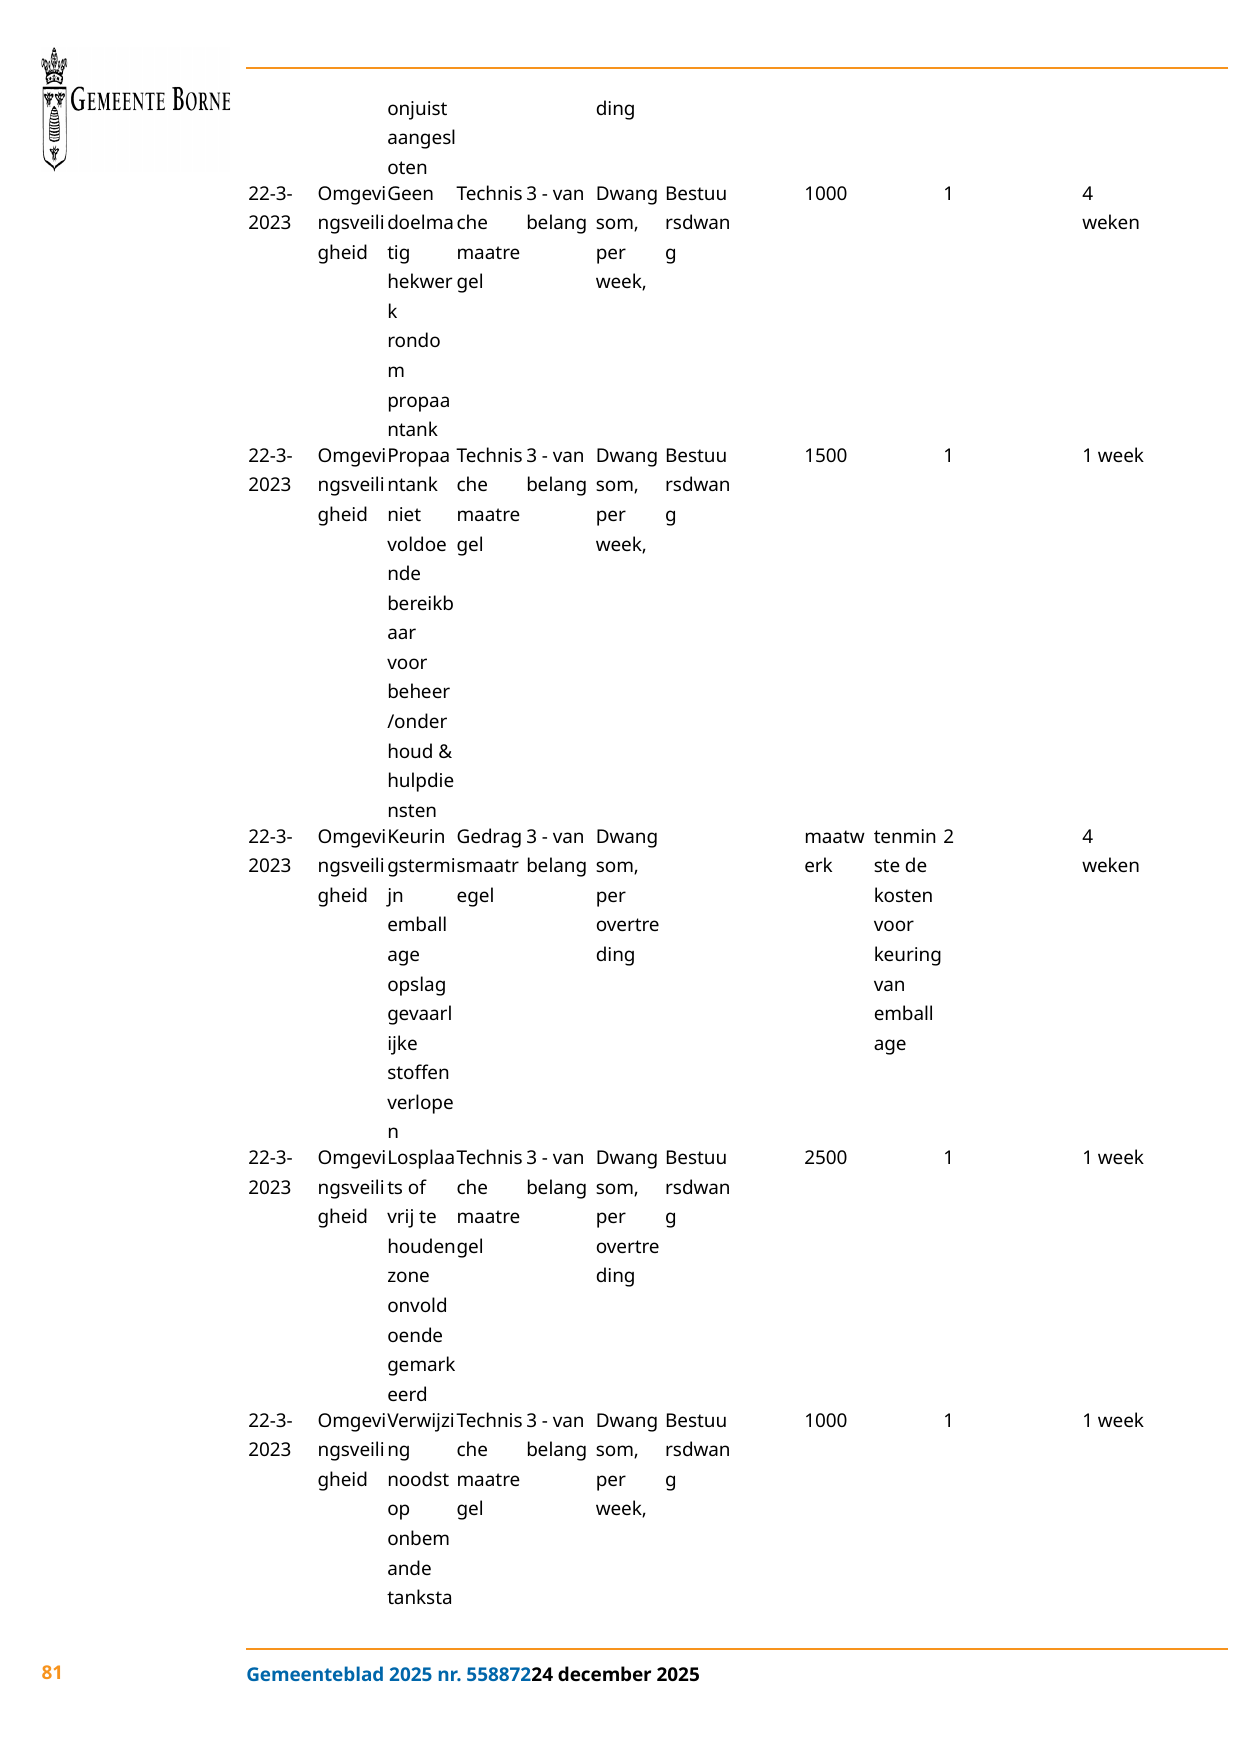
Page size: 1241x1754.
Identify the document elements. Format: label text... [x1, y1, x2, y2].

table_cell 1 [943, 1407, 1013, 1610]
table_cell [735, 1144, 804, 1407]
table_cell [1013, 1407, 1082, 1610]
table_cell 3 - van belang [526, 1407, 596, 1610]
table_cell Losplaats of vrij te houden zone onvoldoende gemarkeerd [387, 1144, 456, 1407]
table_cell 3 - van belang [526, 180, 596, 442]
table_cell Omgevingsveiligheid [318, 180, 387, 442]
table_cell 1 week [1082, 442, 1152, 823]
table_cell 1500 [804, 442, 873, 823]
table_cell Bestuursdwang [665, 1144, 734, 1407]
table_cell Dwangsom, per overtreding [596, 1144, 665, 1407]
table_cell Omgevingsveiligheid [318, 823, 387, 1144]
table_cell Omgevingsveiligheid [318, 1407, 387, 1610]
table_cell Dwangsom, per week, [596, 180, 665, 442]
table_cell [665, 823, 734, 1144]
table_cell 1 week [1082, 1144, 1152, 1407]
table_cell [1013, 1144, 1082, 1407]
table_cell 22-3-2023 [248, 1144, 317, 1407]
table_cell [735, 95, 804, 180]
table_cell Bestuursdwang [665, 1407, 734, 1610]
table_cell 4 weken [1082, 180, 1152, 442]
table_cell ding [596, 95, 665, 180]
table_cell Keuringstermijn emballage opslag gevaarlijke stoffen verlopen [387, 823, 456, 1144]
table_cell [735, 180, 804, 442]
table_cell Technische maatregel [456, 180, 526, 442]
table_cell Dwangsom, per week, [596, 1407, 665, 1610]
table_cell [1013, 823, 1082, 1144]
table_cell [874, 95, 943, 180]
table_cell Technische maatregel [456, 1407, 526, 1610]
table_cell [526, 95, 596, 180]
table_cell 3 - van belang [526, 1144, 596, 1407]
table_cell Verwijzing noodstop onbemande tanksta [387, 1407, 456, 1610]
table_cell [735, 823, 804, 1144]
table_cell [1013, 442, 1082, 823]
table_cell Omgevingsveiligheid [318, 1144, 387, 1407]
table_cell [665, 95, 734, 180]
table_cell 22-3-2023 [248, 823, 317, 1144]
table_cell 1 [943, 442, 1013, 823]
table_cell [943, 95, 1013, 180]
table_cell Dwangsom, per overtreding [596, 823, 665, 1144]
table_cell Gedragsmaatregel [456, 823, 526, 1144]
table_cell 4 weken [1082, 823, 1152, 1144]
table_cell 1 week [1082, 1407, 1152, 1610]
table_cell Bestuursdwang [665, 180, 734, 442]
table_cell Propaantank niet voldoende bereikbaar voor beheer/onderhoud & hulpdiensten [387, 442, 456, 823]
picture [41, 47, 231, 172]
table_cell 22-3-2023 [248, 1407, 317, 1610]
table_cell 2 [943, 823, 1013, 1144]
table_cell [804, 95, 873, 180]
table_cell 2500 [804, 1144, 873, 1407]
table_cell Omgevingsveiligheid [318, 442, 387, 823]
table_cell maatwerk [804, 823, 873, 1144]
table_cell [874, 1407, 943, 1610]
table_cell 3 - van belang [526, 442, 596, 823]
table_cell tenminste de kosten voor keuring van emballage [874, 823, 943, 1144]
table_cell 3 - van belang [526, 823, 596, 1144]
table_cell 1 [943, 180, 1013, 442]
table_cell [1013, 95, 1082, 180]
table_cell [874, 1144, 943, 1407]
table_cell [248, 95, 317, 180]
table_cell Technische maatregel [456, 442, 526, 823]
table_cell Bestuursdwang [665, 442, 734, 823]
table_cell Dwangsom, per week, [596, 442, 665, 823]
table_cell onjuist aangesloten [387, 95, 456, 180]
table_cell [1013, 180, 1082, 442]
table_cell [456, 95, 526, 180]
table_cell [874, 442, 943, 823]
table_cell [735, 1407, 804, 1610]
table_cell 1 [943, 1144, 1013, 1407]
table_cell [318, 95, 387, 180]
table_cell [735, 442, 804, 823]
table_cell 1000 [804, 180, 873, 442]
table_cell Technische maatregel [456, 1144, 526, 1407]
table_cell 22-3-2023 [248, 442, 317, 823]
table_cell [874, 180, 943, 442]
table_cell 1000 [804, 1407, 873, 1610]
table_cell [1082, 95, 1152, 180]
table_cell Geen doelmatig hekwerk rondom propaantank [387, 180, 456, 442]
table_cell 22-3-2023 [248, 180, 317, 442]
